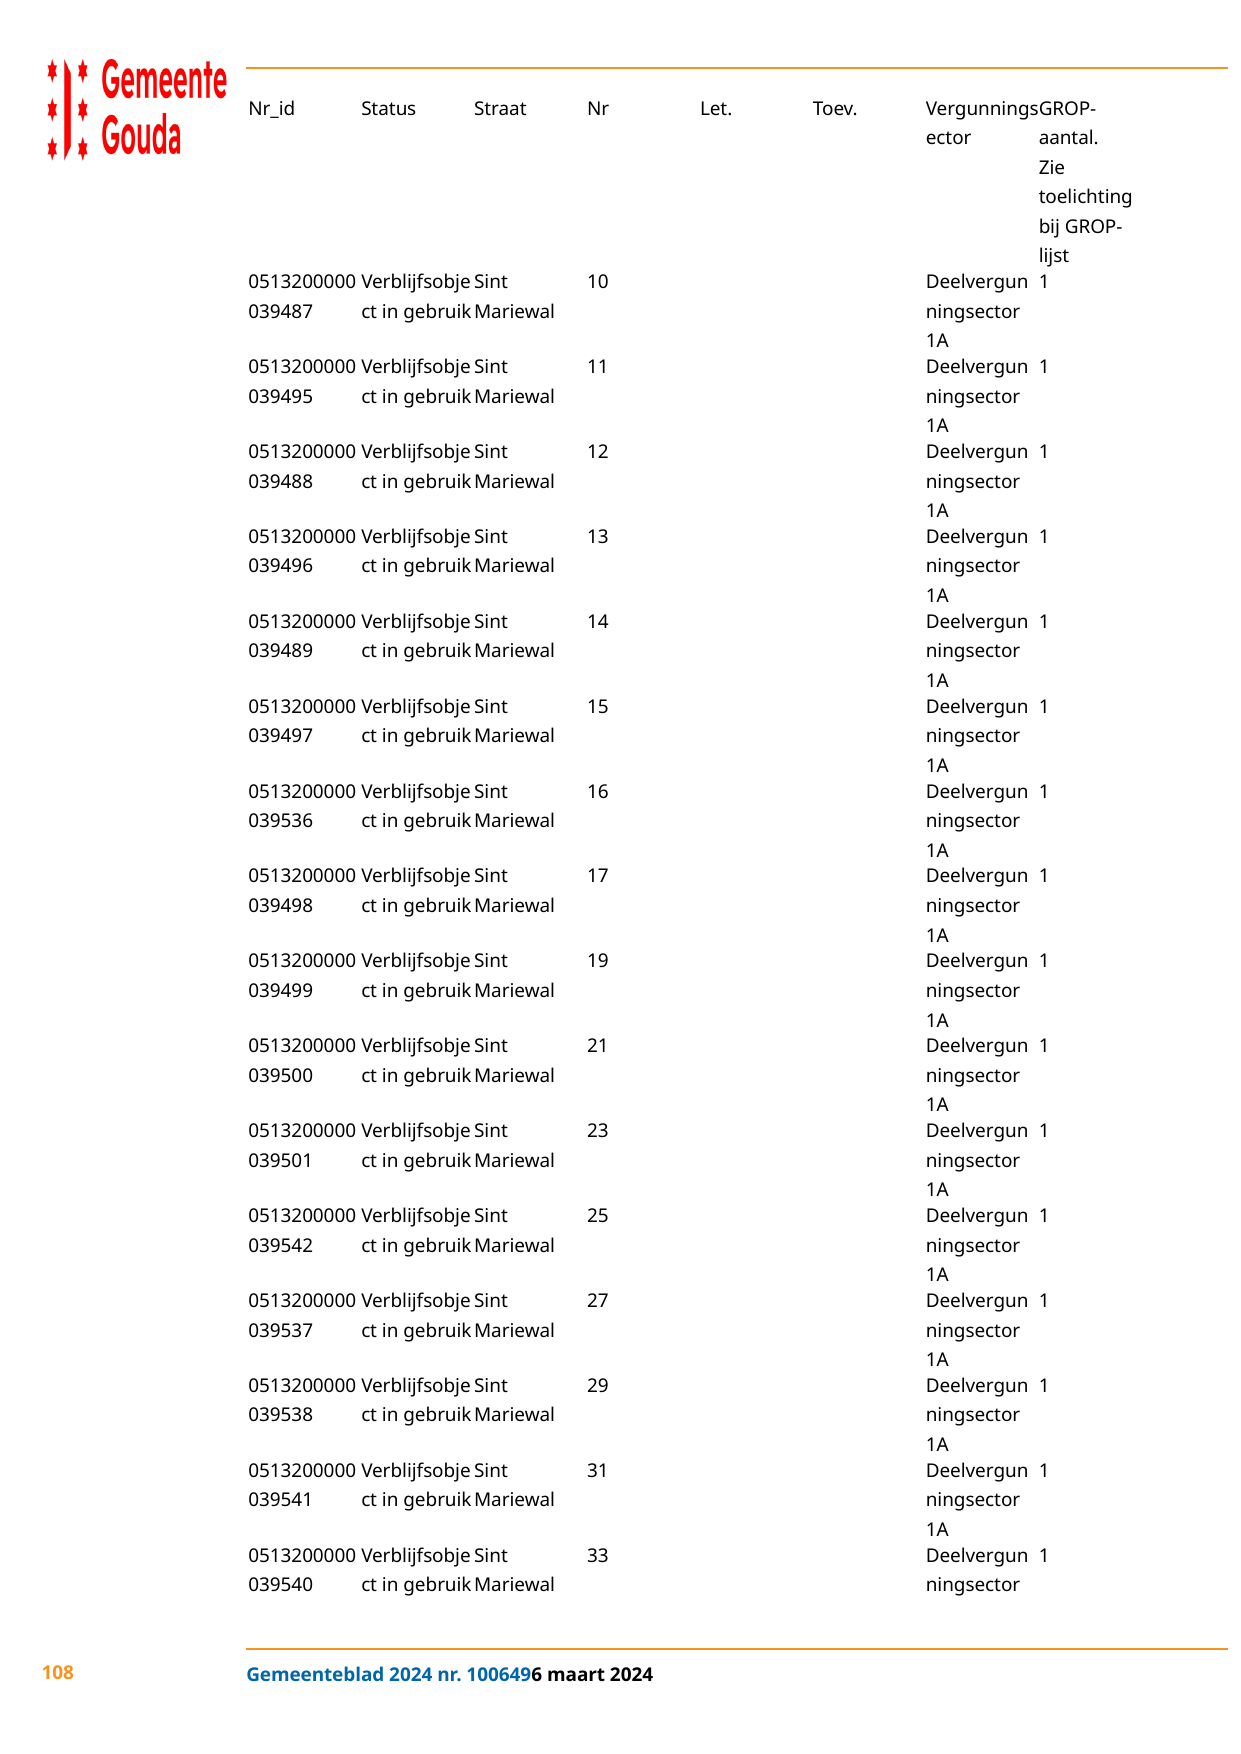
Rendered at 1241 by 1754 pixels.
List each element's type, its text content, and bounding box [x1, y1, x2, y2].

table_cell [700, 1457, 813, 1542]
table_cell 1 [1039, 1202, 1152, 1287]
table_cell 0513200000039496 [248, 523, 361, 608]
table_cell [700, 438, 813, 523]
table_cell Sint Mariewal [474, 269, 587, 353]
table_cell 27 [587, 1287, 700, 1372]
table_cell 14 [587, 608, 700, 693]
table_cell 1 [1039, 353, 1152, 438]
table_cell 17 [587, 863, 700, 948]
table_cell Deelvergunningsector 1A [926, 1287, 1038, 1372]
picture [41, 47, 231, 172]
table_header Let. [700, 95, 813, 268]
table_cell [700, 1118, 813, 1202]
table_cell 1 [1039, 778, 1152, 863]
table_cell Verblijfsobject in gebruik [361, 778, 474, 863]
table_cell 1 [1039, 438, 1152, 523]
table_cell Verblijfsobject in gebruik [361, 1118, 474, 1202]
table_cell [813, 1287, 926, 1372]
table_header Nr_id [248, 95, 361, 268]
table_cell 0513200000039540 [248, 1542, 361, 1597]
table_cell 11 [587, 353, 700, 438]
table_cell [813, 693, 926, 778]
table_cell [700, 269, 813, 353]
table_cell [700, 693, 813, 778]
table_cell [813, 1372, 926, 1457]
table_cell [813, 269, 926, 353]
table_header Status [361, 95, 474, 268]
table_cell 15 [587, 693, 700, 778]
table_cell Deelvergunningsector 1A [926, 353, 1038, 438]
table_cell Verblijfsobject in gebruik [361, 1033, 474, 1117]
table_cell Verblijfsobject in gebruik [361, 1202, 474, 1287]
table_cell Sint Mariewal [474, 693, 587, 778]
table_cell Deelvergunningsector 1A [926, 1118, 1038, 1202]
table_cell [813, 1202, 926, 1287]
table_cell Sint Mariewal [474, 1033, 587, 1117]
table_cell Sint Mariewal [474, 1118, 587, 1202]
table_cell [813, 438, 926, 523]
table_cell 29 [587, 1372, 700, 1457]
table_cell [700, 353, 813, 438]
table_cell Sint Mariewal [474, 1372, 587, 1457]
table_cell Verblijfsobject in gebruik [361, 693, 474, 778]
table_cell 1 [1039, 1372, 1152, 1457]
table_cell Deelvergunningsector [926, 1542, 1038, 1597]
table_cell Verblijfsobject in gebruik [361, 1287, 474, 1372]
table_cell 1 [1039, 693, 1152, 778]
table_cell [700, 1372, 813, 1457]
table_cell [813, 1118, 926, 1202]
table_cell 0513200000039499 [248, 948, 361, 1032]
table_cell Sint Mariewal [474, 1457, 587, 1542]
table_cell Sint Mariewal [474, 1202, 587, 1287]
table_cell 1 [1039, 269, 1152, 353]
table_cell Sint Mariewal [474, 608, 587, 693]
table_cell [813, 948, 926, 1032]
table_cell 0513200000039501 [248, 1118, 361, 1202]
table_cell [813, 353, 926, 438]
table_header Toev. [813, 95, 926, 268]
table_cell 1 [1039, 863, 1152, 948]
table_header GROP-aantal. Zie toelichting bij GROP-lijst [1039, 95, 1152, 268]
table_cell Verblijfsobject in gebruik [361, 1372, 474, 1457]
table_cell 12 [587, 438, 700, 523]
table_cell [813, 608, 926, 693]
table_cell 0513200000039500 [248, 1033, 361, 1117]
table_cell Verblijfsobject in gebruik [361, 353, 474, 438]
table_cell 0513200000039487 [248, 269, 361, 353]
table_cell Verblijfsobject in gebruik [361, 948, 474, 1032]
table_cell Sint Mariewal [474, 523, 587, 608]
table_cell [813, 778, 926, 863]
table_cell 21 [587, 1033, 700, 1117]
table_cell Deelvergunningsector 1A [926, 608, 1038, 693]
table_cell [813, 1457, 926, 1542]
table_cell 1 [1039, 1542, 1152, 1597]
table_cell Verblijfsobject in gebruik [361, 269, 474, 353]
table_cell 1 [1039, 1033, 1152, 1117]
table_cell 31 [587, 1457, 700, 1542]
table_header Vergunningsector [926, 95, 1038, 268]
table_cell Sint Mariewal [474, 353, 587, 438]
table_cell 25 [587, 1202, 700, 1287]
table_header Nr [587, 95, 700, 268]
table_cell Deelvergunningsector 1A [926, 863, 1038, 948]
table_cell [700, 1287, 813, 1372]
table_cell Sint Mariewal [474, 1287, 587, 1372]
table_cell Deelvergunningsector 1A [926, 1457, 1038, 1542]
table_cell 0513200000039495 [248, 353, 361, 438]
table_cell 19 [587, 948, 700, 1032]
table_cell Deelvergunningsector 1A [926, 693, 1038, 778]
table_cell 13 [587, 523, 700, 608]
table_cell [813, 1542, 926, 1597]
table_cell [700, 608, 813, 693]
table_cell Sint Mariewal [474, 438, 587, 523]
table_cell 0513200000039537 [248, 1287, 361, 1372]
table_cell [813, 523, 926, 608]
table_cell 0513200000039541 [248, 1457, 361, 1542]
table_cell [813, 863, 926, 948]
table_cell 1 [1039, 1457, 1152, 1542]
table_cell Sint Mariewal [474, 778, 587, 863]
table_cell [813, 1033, 926, 1117]
table_cell 10 [587, 269, 700, 353]
table_cell 1 [1039, 608, 1152, 693]
table_cell [700, 1033, 813, 1117]
table_cell 0513200000039489 [248, 608, 361, 693]
table_cell Deelvergunningsector 1A [926, 1372, 1038, 1457]
table_cell [700, 1202, 813, 1287]
table_cell [700, 948, 813, 1032]
table_cell [700, 523, 813, 608]
table_cell Verblijfsobject in gebruik [361, 523, 474, 608]
table_cell [700, 1542, 813, 1597]
table_cell Deelvergunningsector 1A [926, 1033, 1038, 1117]
table_cell Deelvergunningsector 1A [926, 438, 1038, 523]
table_cell Verblijfsobject in gebruik [361, 1457, 474, 1542]
table_cell 1 [1039, 523, 1152, 608]
table_cell Deelvergunningsector 1A [926, 269, 1038, 353]
table_cell 0513200000039497 [248, 693, 361, 778]
table_cell Deelvergunningsector 1A [926, 523, 1038, 608]
table_cell Verblijfsobject in gebruik [361, 608, 474, 693]
table_cell Deelvergunningsector 1A [926, 948, 1038, 1032]
table_cell 1 [1039, 1287, 1152, 1372]
table_cell 0513200000039488 [248, 438, 361, 523]
table_header Straat [474, 95, 587, 268]
table_cell 0513200000039538 [248, 1372, 361, 1457]
table_cell 1 [1039, 948, 1152, 1032]
table_cell 16 [587, 778, 700, 863]
table_cell Sint Mariewal [474, 948, 587, 1032]
table_cell [700, 863, 813, 948]
table_cell 0513200000039536 [248, 778, 361, 863]
table_cell Verblijfsobject in gebruik [361, 1542, 474, 1597]
table_cell Deelvergunningsector 1A [926, 778, 1038, 863]
table_cell [700, 778, 813, 863]
table_cell Sint Mariewal [474, 1542, 587, 1597]
table_cell 1 [1039, 1118, 1152, 1202]
table_cell Verblijfsobject in gebruik [361, 863, 474, 948]
table_cell 0513200000039542 [248, 1202, 361, 1287]
table_cell 33 [587, 1542, 700, 1597]
table_cell 23 [587, 1118, 700, 1202]
table_cell 0513200000039498 [248, 863, 361, 948]
table_cell Deelvergunningsector 1A [926, 1202, 1038, 1287]
table_cell Sint Mariewal [474, 863, 587, 948]
table_cell Verblijfsobject in gebruik [361, 438, 474, 523]
